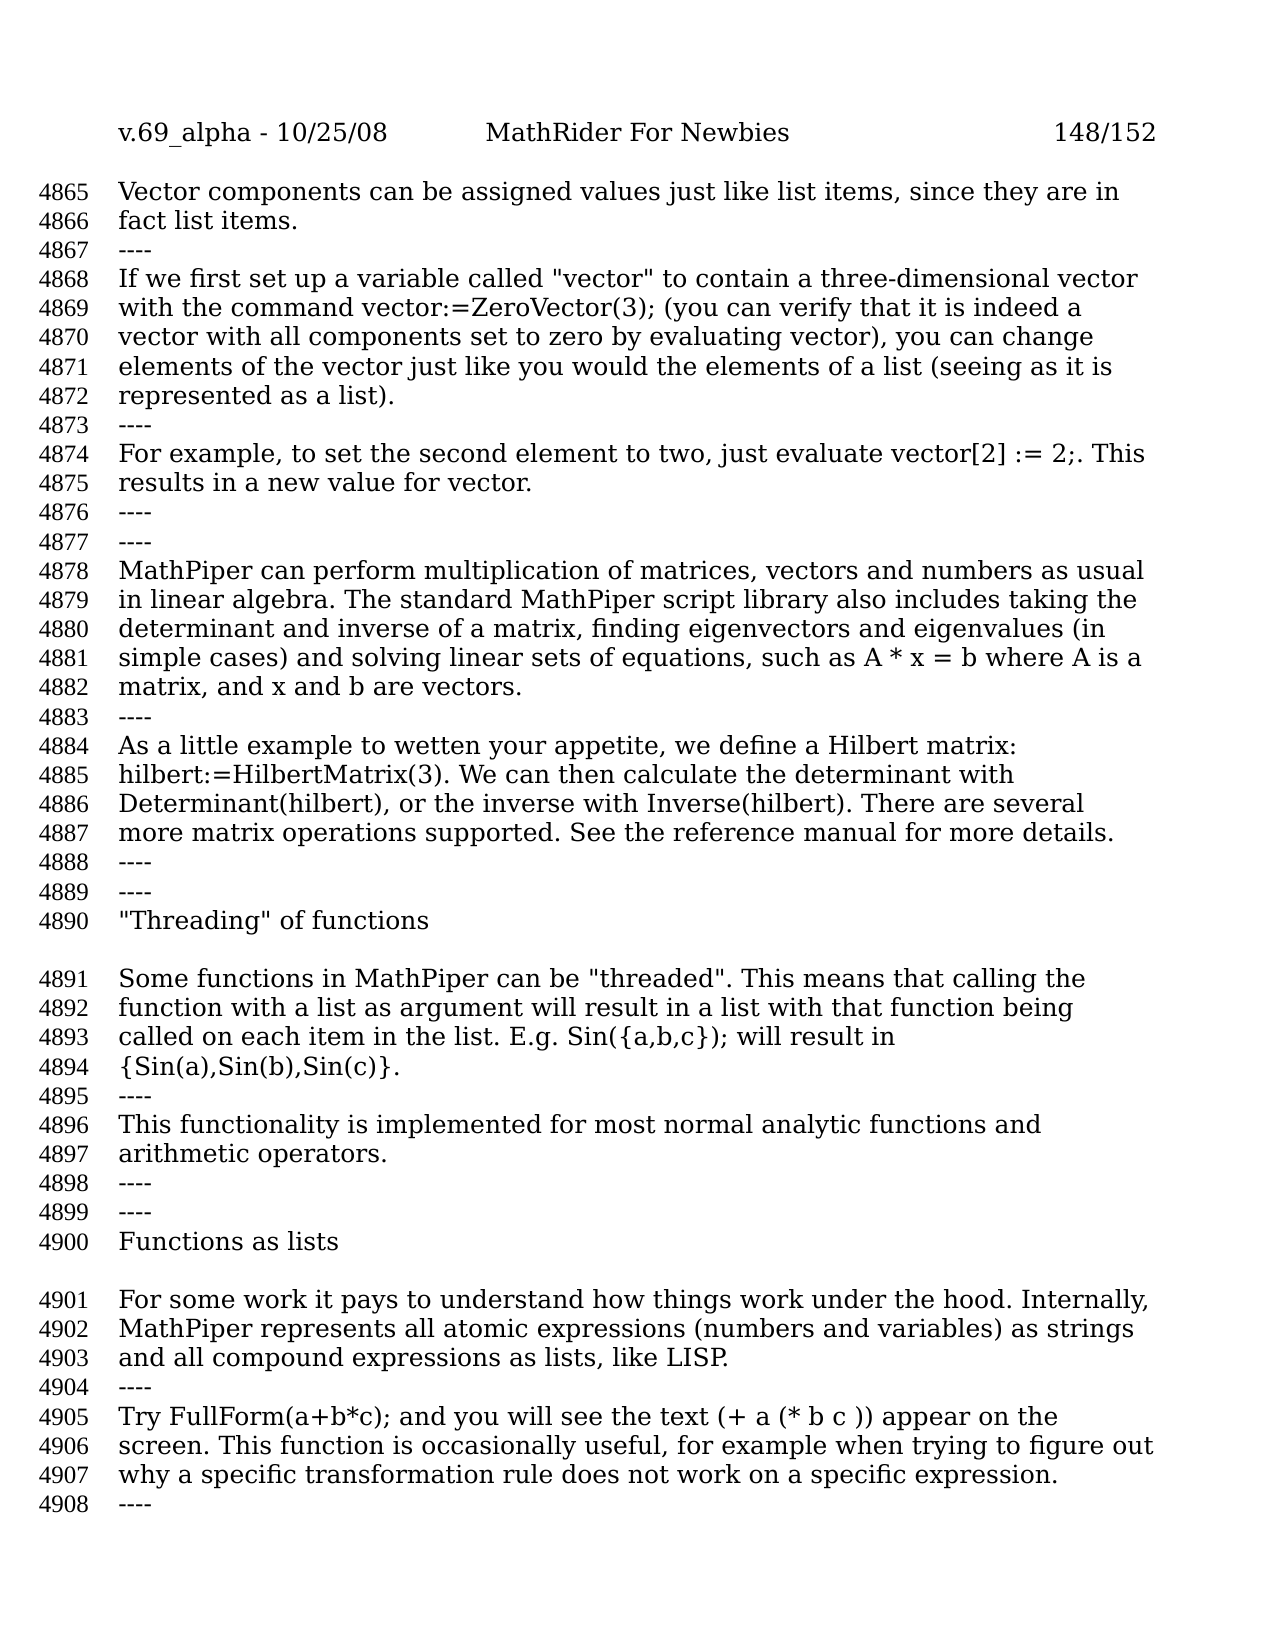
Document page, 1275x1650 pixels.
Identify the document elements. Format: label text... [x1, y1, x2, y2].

text ---- [118, 527, 1157, 556]
text ---- [118, 1373, 1157, 1402]
text ---- [118, 877, 1157, 906]
text ---- [118, 1198, 1157, 1227]
text This functionality is implemented for most normal analytic functions and arithmetic operators. [118, 1110, 1157, 1168]
text ---- [118, 1489, 1157, 1518]
text MathPiper can perform multiplication of matrices, vectors and numbers as usual in linear algebra. The standard MathPiper script library also includes taking the determinant and inverse of a matrix, finding eigenvectors and eigenvalues (in simple cases) and solving linear sets of equations, such as A * x = b where A is a matrix, and x and b are vectors. [118, 556, 1157, 702]
text ---- [118, 848, 1157, 877]
text Functions as lists [118, 1227, 1157, 1256]
text ---- [118, 498, 1157, 527]
text For example, to set the second element to two, just evaluate vector[2] := 2;. This results in a new value for vector. [118, 439, 1157, 498]
text ---- [118, 410, 1157, 439]
text If we first set up a variable called "vector" to contain a three-dimensional vector with the command vector:=ZeroVector(3); (you can verify that it is indeed a vector with all components set to zero by evaluating vector), you can change elements of the vector just like you would the elements of a list (seeing as it is represented as a list). [118, 264, 1157, 410]
text ---- [118, 1168, 1157, 1198]
text ---- [118, 235, 1157, 264]
text ---- [118, 1081, 1157, 1110]
text For some work it pays to understand how things work under the hood. Internally, MathPiper represents all atomic expressions (numbers and variables) as strings and all compound expressions as lists, like LISP. [118, 1285, 1157, 1373]
text Try FullForm(a+b*c); and you will see the text (+ a (* b c )) appear on the screen. This function is occasionally useful, for example when trying to figure out why a specific transformation rule does not work on a specific expression. [118, 1402, 1157, 1489]
text Some functions in MathPiper can be "threaded". This means that calling the function with a list as argument will result in a list with that function being called on each item in the list. E.g. Sin({a,b,c}); will result in {Sin(a),Sin(b),Sin(c)}. [118, 964, 1157, 1081]
text As a little example to wetten your appetite, we define a Hilbert matrix: hilbert:=HilbertMatrix(3). We can then calculate the determinant with Determinant(hilbert), or the inverse with Inverse(hilbert). There are several more matrix operations supported. See the reference manual for more details. [118, 731, 1157, 848]
text "Threading" of functions [118, 906, 1157, 935]
text Vector components can be assigned values just like list items, since they are in fact list items. [118, 177, 1157, 235]
text ---- [118, 702, 1157, 731]
